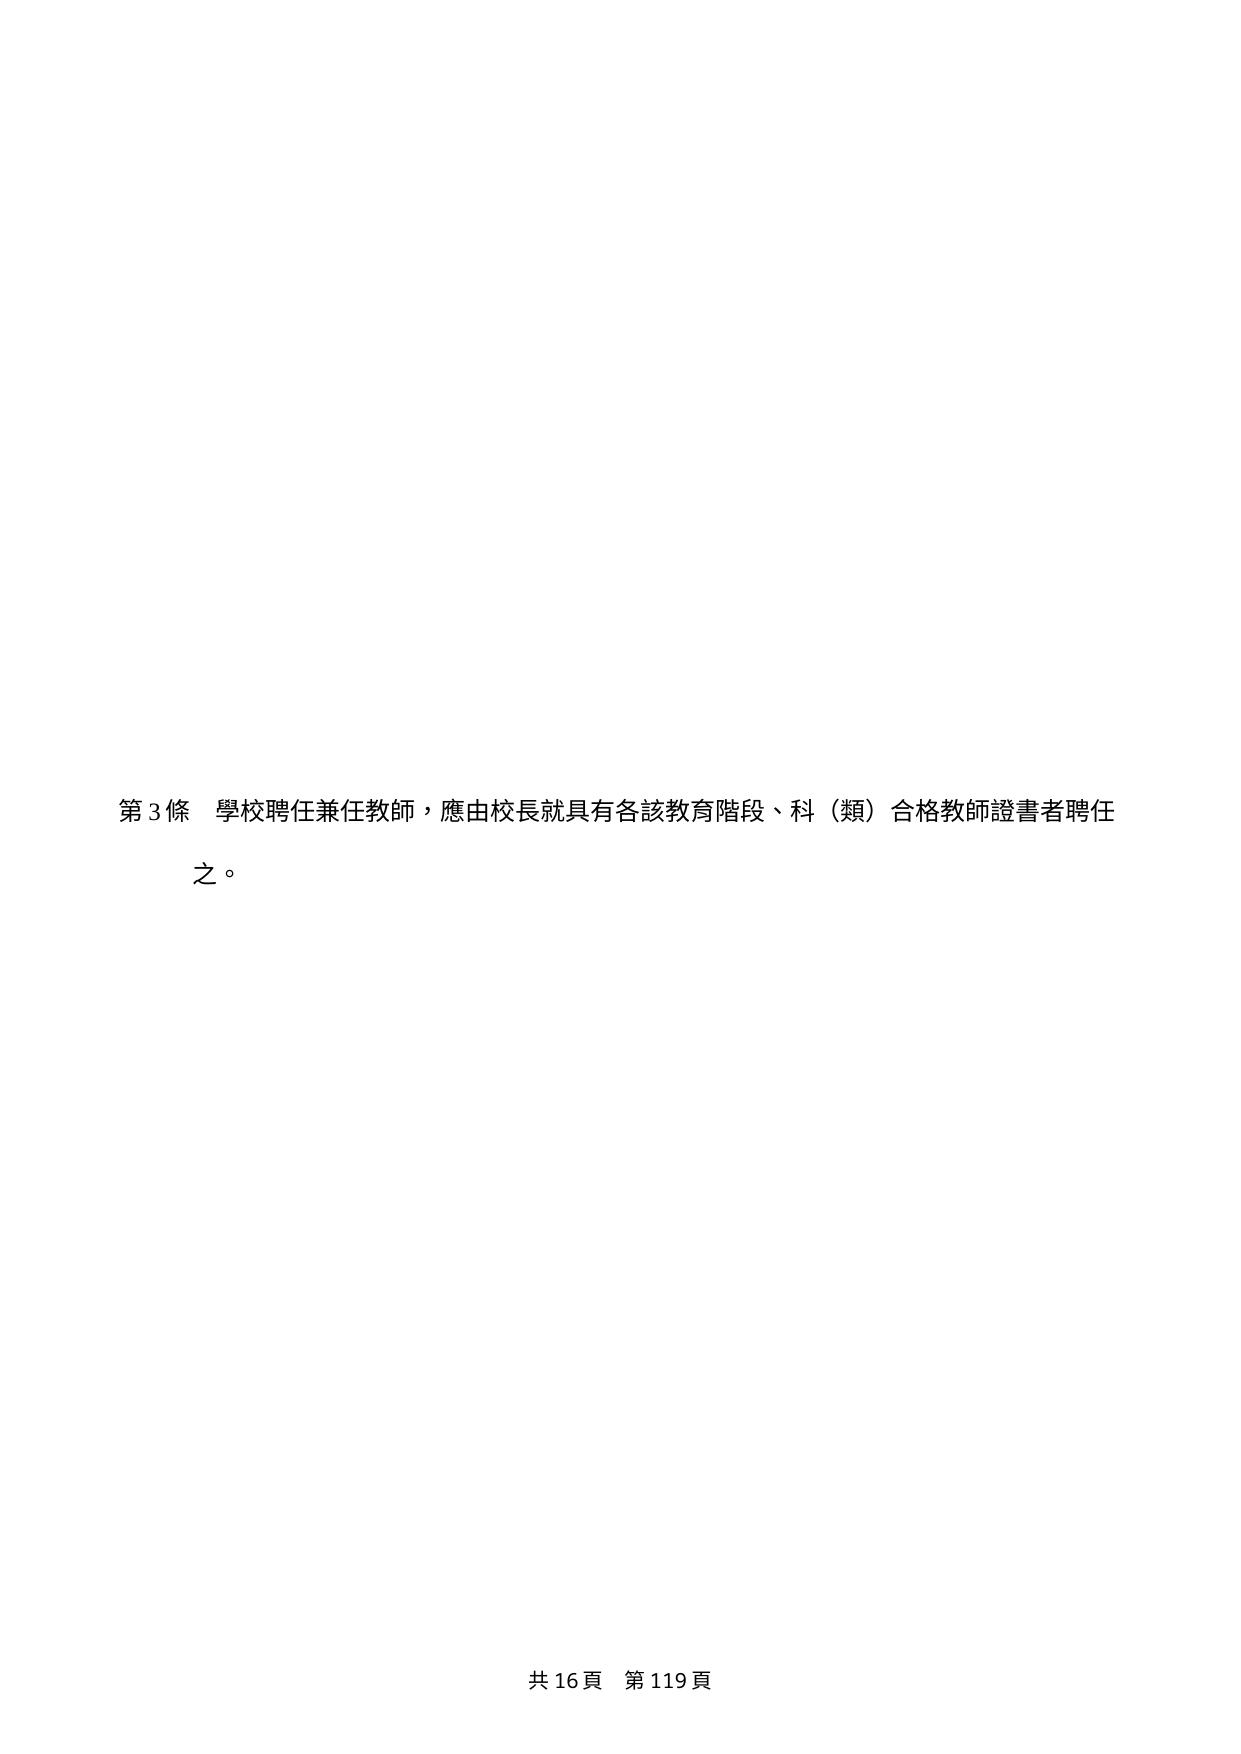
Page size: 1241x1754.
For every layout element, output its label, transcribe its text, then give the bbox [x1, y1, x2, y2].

text 第3條 學校聘任兼任教師，應由校長就具有各該教育階段、科（類）合格教師證書者聘任之。 [118, 768, 1122, 893]
